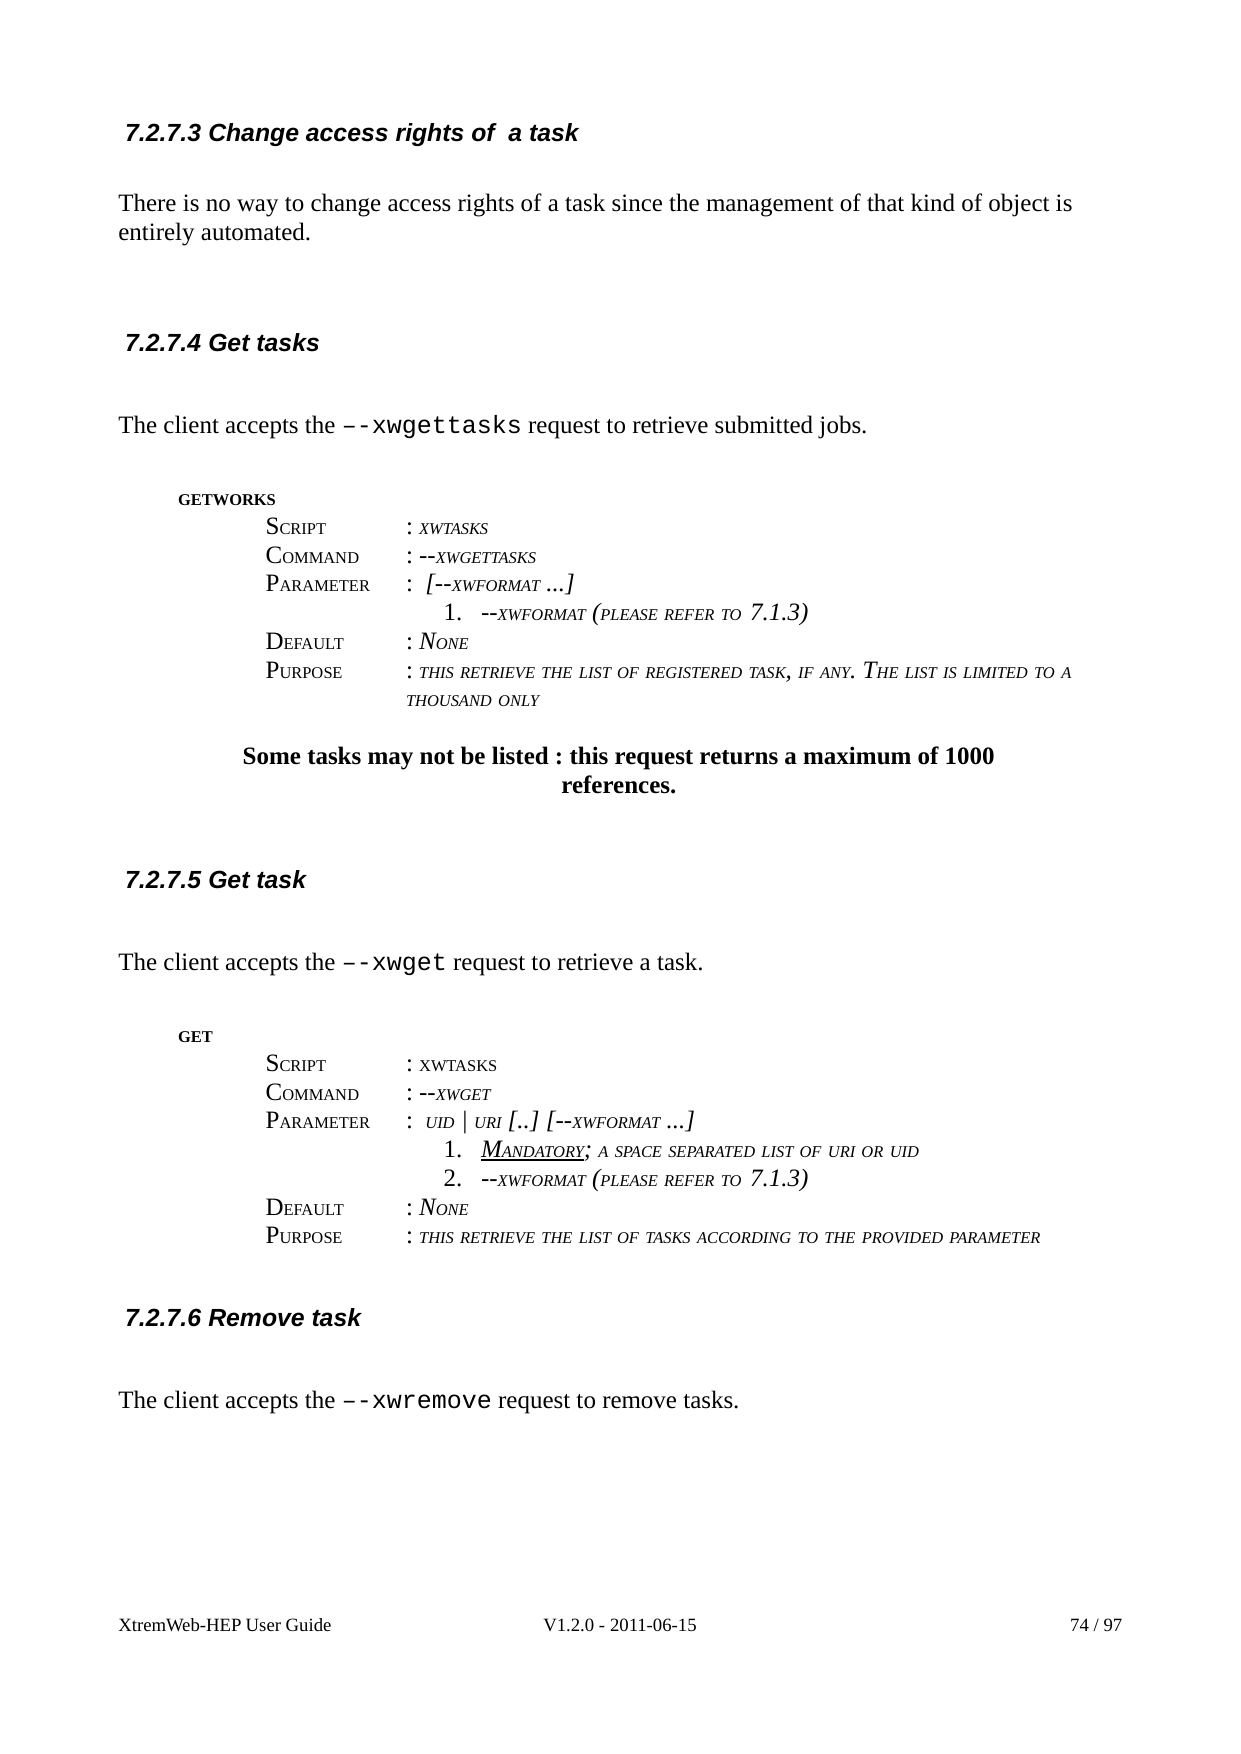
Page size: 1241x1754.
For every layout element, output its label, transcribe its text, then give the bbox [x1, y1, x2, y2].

subtitle Get tasks [118, 328, 1122, 356]
text get [178, 1019, 1122, 1048]
text Script : xwtasks [265, 511, 1122, 540]
text Purpose : this retrieve the list of registered task, if any. The list is limited to a thousand only [265, 655, 1122, 712]
text There is no way to change access rights of a task since the management of that kind of object is entirely automated. [118, 188, 1122, 245]
text Parameter : [--xwformat ...] [265, 568, 1122, 597]
subtitle Get task [118, 865, 1122, 893]
text Command : --xwget [265, 1077, 1122, 1105]
text Default : None [265, 1192, 1122, 1220]
list --xwformat (please refer to 7.1.3) [443, 597, 1122, 626]
text getworks [178, 482, 1122, 511]
text Command : --xwgettasks [265, 540, 1122, 568]
text The client accepts the –-xwgettasks request to retrieve submitted jobs. [118, 410, 1122, 441]
subtitle Change access rights of a task [118, 118, 1122, 147]
text Purpose : this retrieve the list of tasks according to the provided parameter [265, 1220, 1122, 1249]
text Some tasks may not be listed : this request returns a maximum of 1000 references. [233, 741, 1004, 798]
text Parameter : uid | uri [..] [--xwformat ...] [265, 1105, 1122, 1134]
text Default : None [265, 626, 1122, 655]
list --xwformat (please refer to 7.1.3) [443, 1163, 1122, 1192]
text The client accepts the –-xwget request to retrieve a task. [118, 947, 1122, 978]
text The client accepts the –-xwremove request to remove tasks. [118, 1385, 1122, 1416]
list Mandatory; a space separated list of uri or uid [443, 1134, 1122, 1163]
subtitle Remove task [118, 1303, 1122, 1331]
text Script : xwtasks [265, 1048, 1122, 1077]
